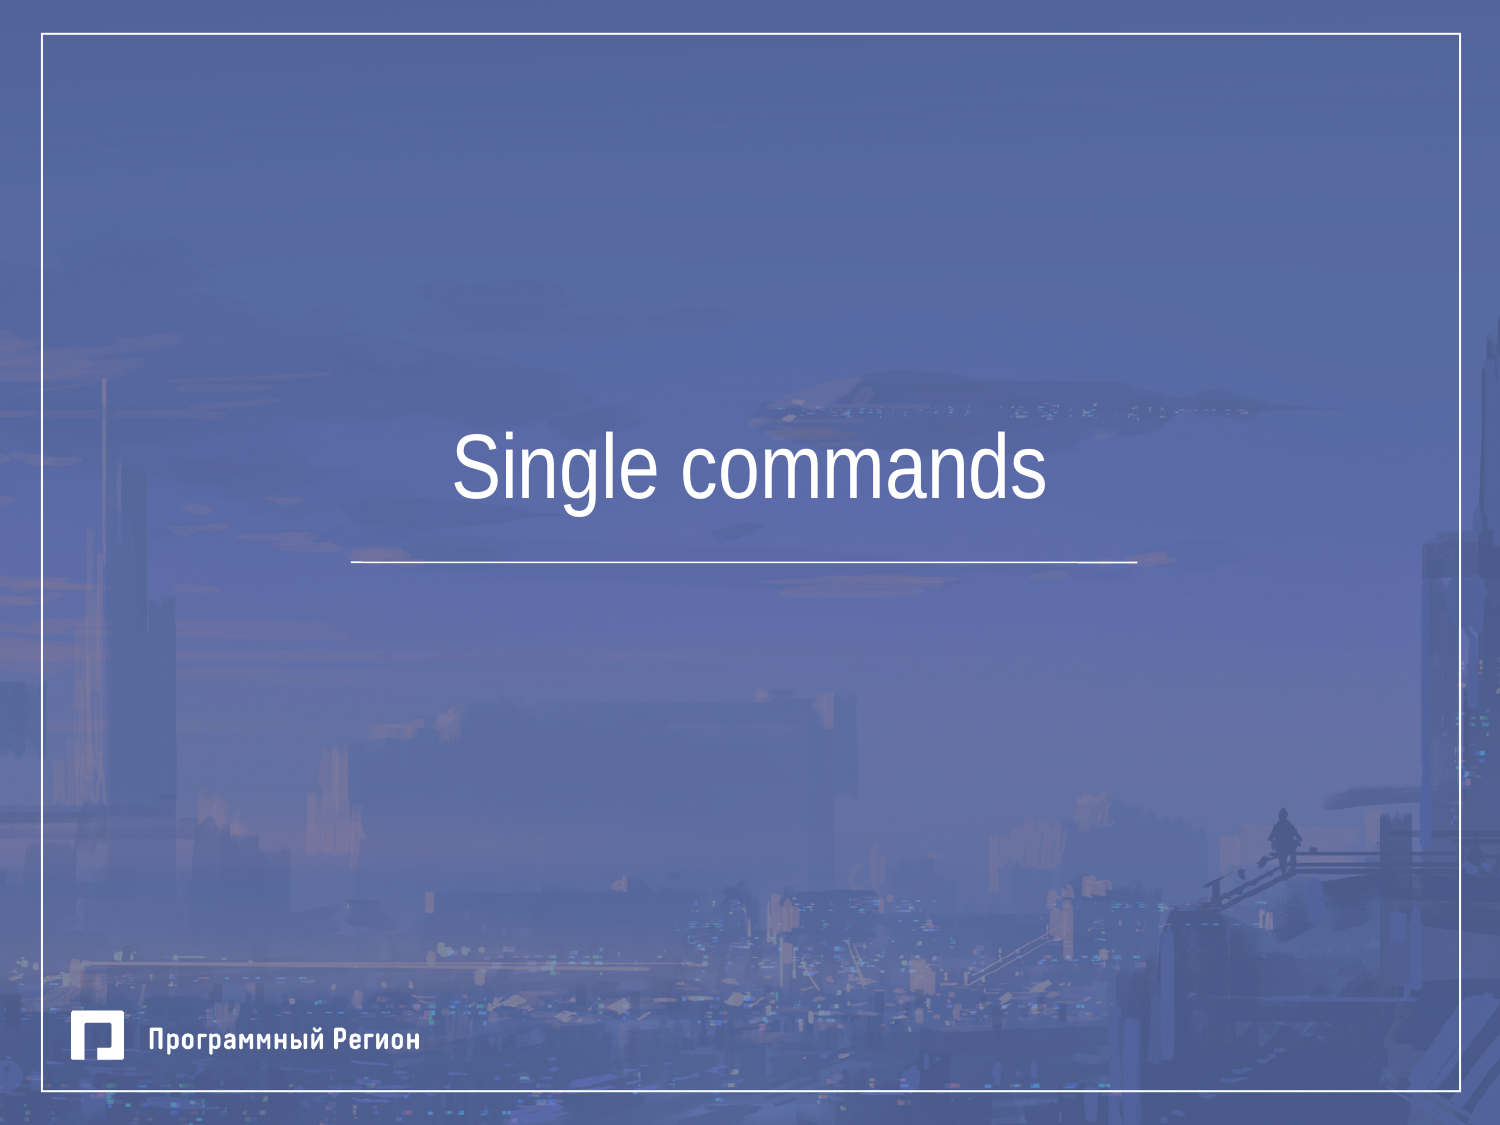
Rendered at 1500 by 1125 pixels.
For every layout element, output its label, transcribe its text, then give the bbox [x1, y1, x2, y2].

text_box Single commands [75, 398, 1426, 526]
picture [0, 0, 1500, 1125]
